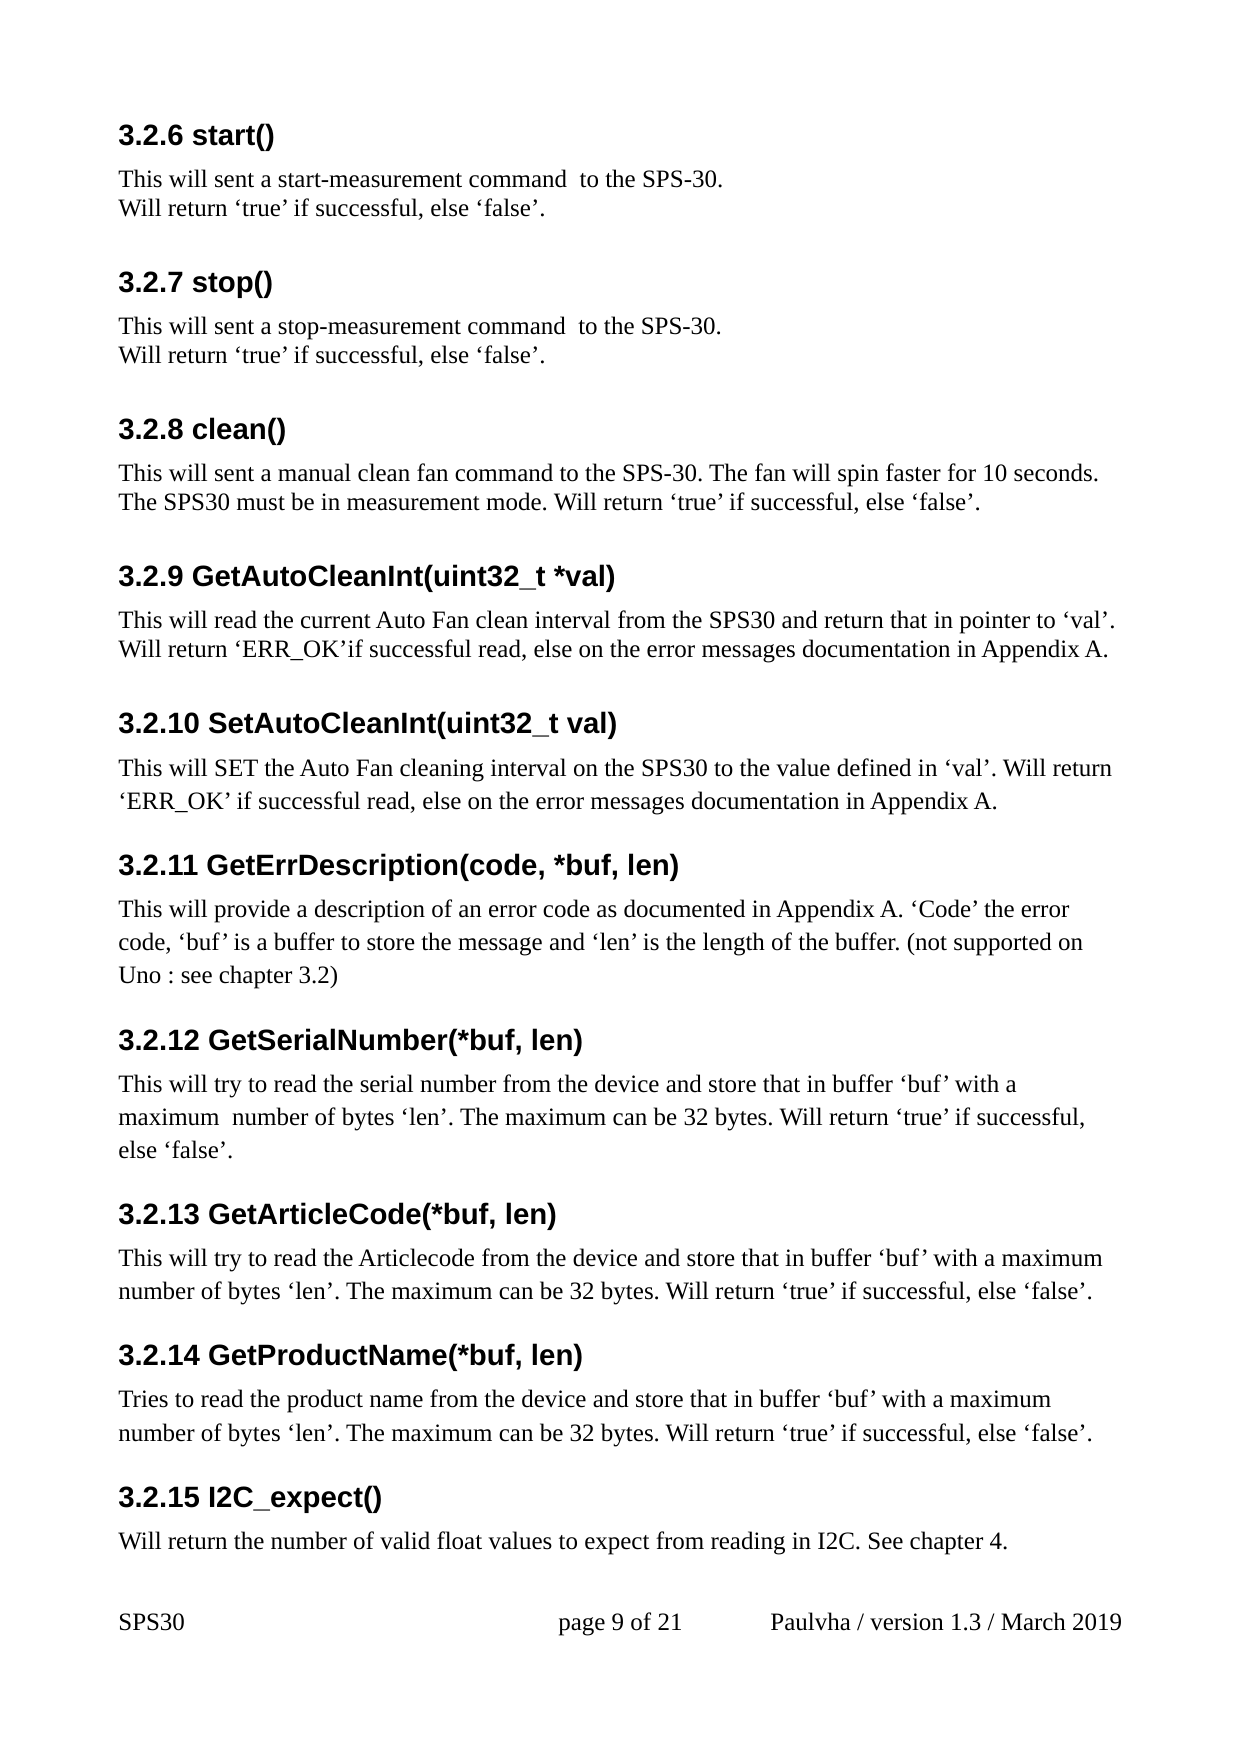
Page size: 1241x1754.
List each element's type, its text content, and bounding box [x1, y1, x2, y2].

text This will sent a manual clean fan command to the SPS-30. The fan will spin faster for 10 seconds. [118, 458, 1122, 487]
subtitle 3.2.15 I2C_expect() [118, 1480, 1122, 1513]
subtitle 3.2.11 GetErrDescription(code, *buf, len) [118, 848, 1122, 882]
text Tries to read the product name from the device and store that in buffer ‘buf’ with a maximum number of bytes ‘len’. The maximum can be 32 bytes. Will return ‘true’ if successful, else ‘false’. [118, 1384, 1122, 1446]
subtitle 3.2.14 GetProductName(*buf, len) [118, 1338, 1122, 1372]
subtitle 3.2.9 GetAutoCleanInt(uint32_t *val) [118, 559, 1122, 593]
subtitle 3.2.7 stop() [118, 265, 1122, 299]
subtitle 3.2.8 clean() [118, 412, 1122, 446]
text The SPS30 must be in measurement mode. Will return ‘true’ if successful, else ‘false’. [118, 487, 1122, 516]
subtitle 3.2.13 GetArticleCode(*buf, len) [118, 1197, 1122, 1231]
text Will return ‘true’ if successful, else ‘false’. [118, 340, 1122, 369]
subtitle 3.2.12 GetSerialNumber(*buf, len) [118, 1022, 1122, 1056]
text This will try to read the Articlecode from the device and store that in buffer ‘buf’ with a maximum number of bytes ‘len’. The maximum can be 32 bytes. Will return ‘true’ if successful, else ‘false’. [118, 1243, 1122, 1305]
subtitle 3.2.10 SetAutoCleanInt(uint32_t val) [118, 706, 1122, 740]
text This will provide a description of an error code as documented in Appendix A. ‘Code’ the error code, ‘buf’ is a buffer to store the message and ‘len’ is the length of the buffer. (not supported on Uno : see chapter 3.2) [118, 894, 1122, 989]
subtitle 3.2.6 start() [118, 118, 1122, 152]
text This will sent a stop-measurement command to the SPS-30. [118, 311, 1122, 340]
text This will read the current Auto Fan clean interval from the SPS30 and return that in pointer to ‘val’. [118, 606, 1122, 634]
text This will try to read the serial number from the device and store that in buffer ‘buf’ with a maximum number of bytes ‘len’. The maximum can be 32 bytes. Will return ‘true’ if successful, else ‘false’. [118, 1069, 1122, 1163]
text This will sent a start-measurement command to the SPS-30. [118, 164, 1122, 193]
text Will return the number of valid float values to expect from reading in I2C. See chapter 4. [118, 1526, 1122, 1555]
text Will return ‘true’ if successful, else ‘false’. [118, 193, 1122, 222]
text This will SET the Auto Fan cleaning interval on the SPS30 to the value defined in ‘val’. Will return ‘ERR_OK’ if successful read, else on the error messages documentation in Appendix A. [118, 753, 1122, 814]
text Will return ‘ERR_OK’if successful read, else on the error messages documentation in Appendix A. [118, 634, 1122, 663]
